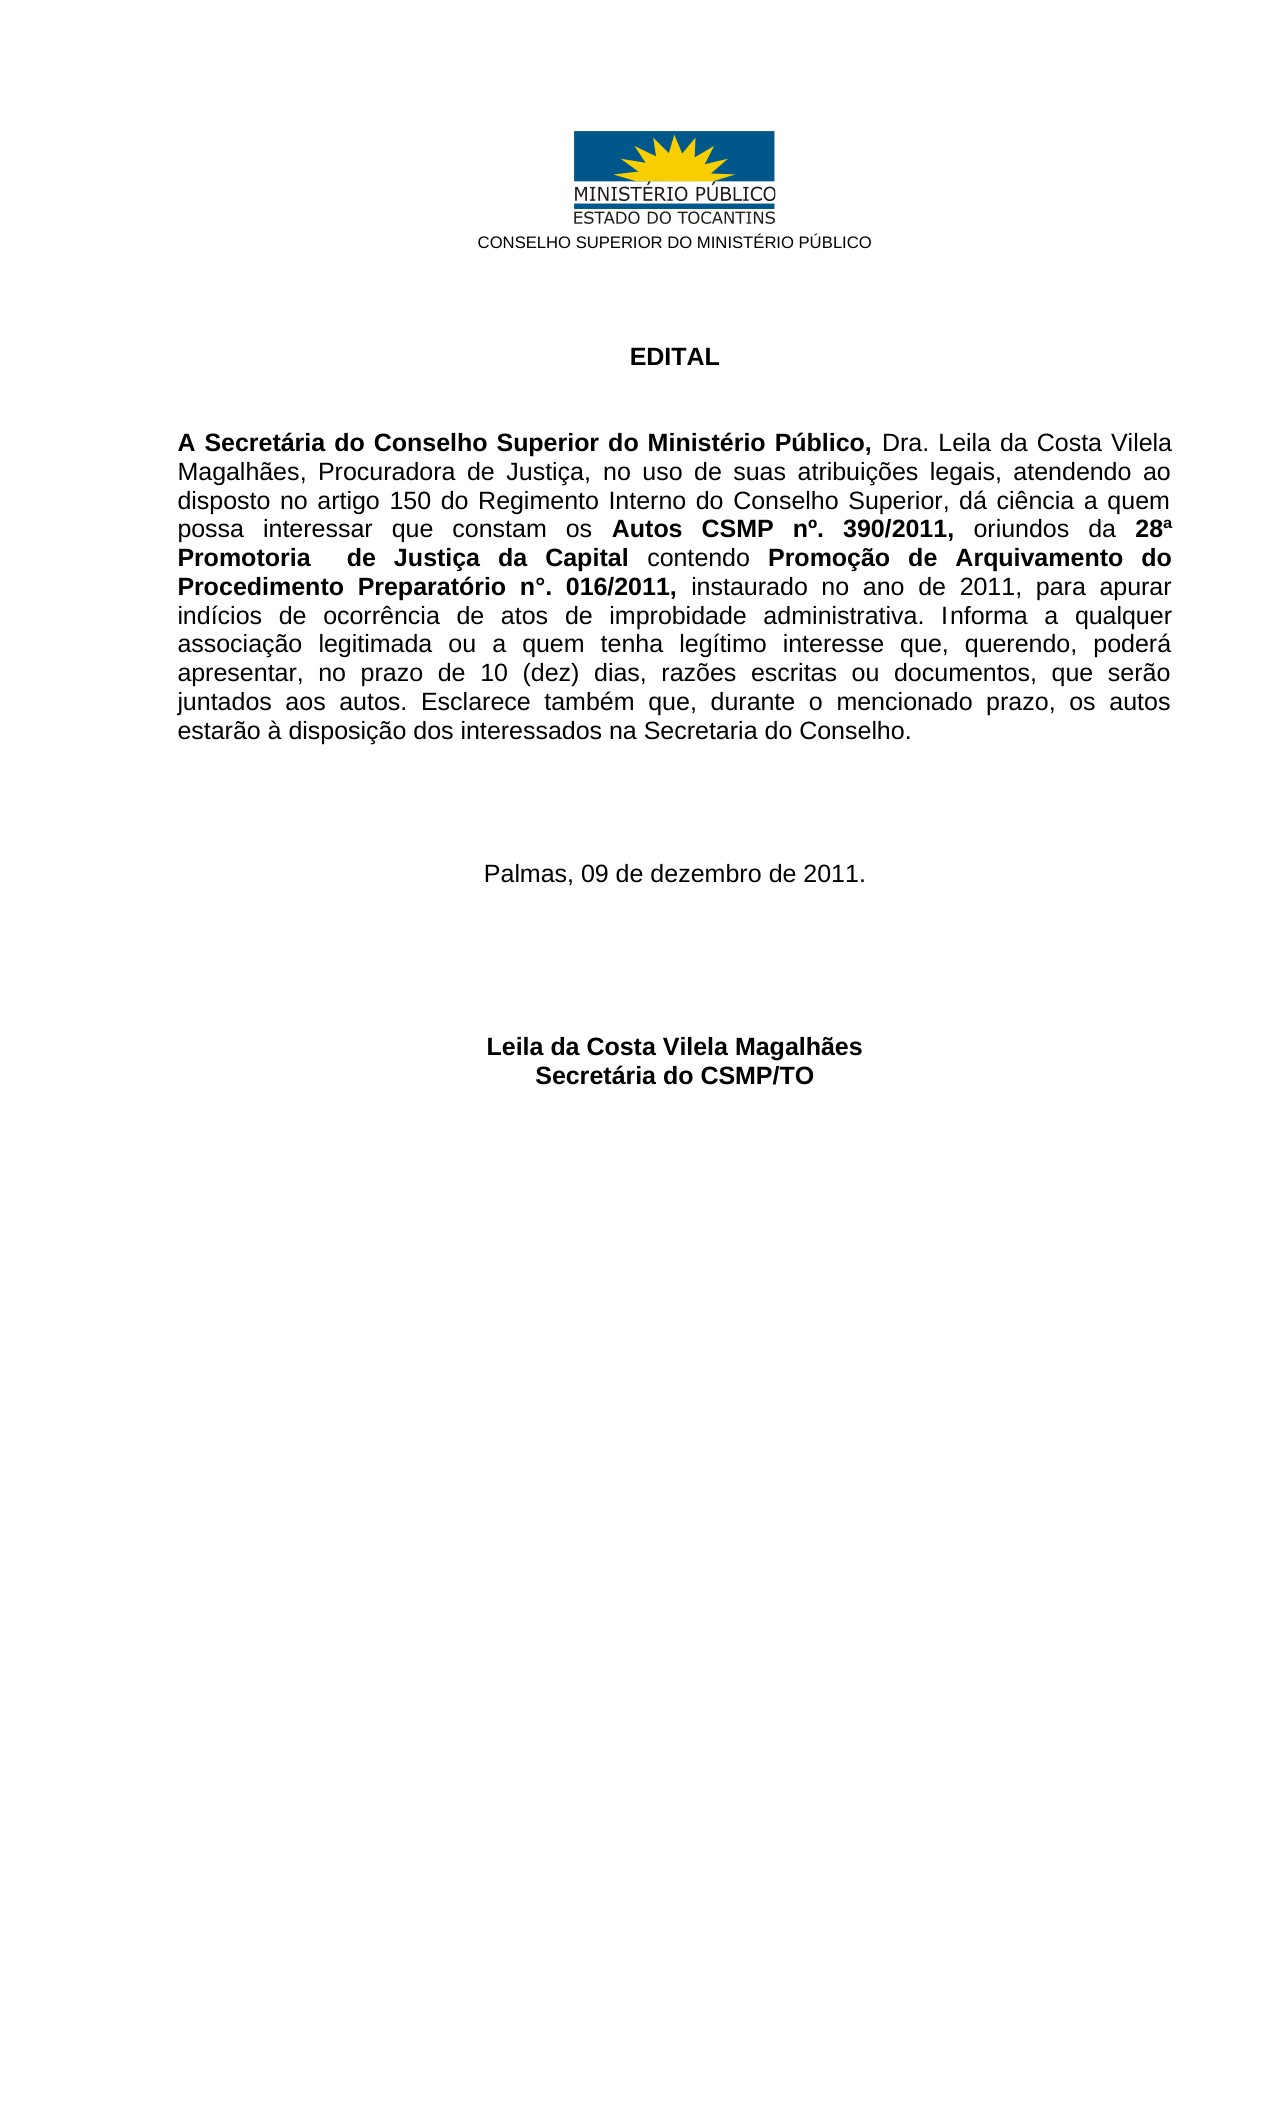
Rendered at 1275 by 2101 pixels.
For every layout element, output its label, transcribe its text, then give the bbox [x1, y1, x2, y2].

text A Secretária do Conselho Superior do Ministério Público, Dra. Leila da Costa Vilela Magalhães, Procuradora de Justiça, no uso de suas atribuições legais, atendendo ao disposto no artigo 150 do Regimento Interno do Conselho Superior, dá ciência a quem possa interessar que constam os Autos CSMP nº. 390/2011, oriundos da 28ª Promotoria de Justiça da Capital contendo Promoção de Arquivamento do Procedimento Preparatório n°. 016/2011, instaurado no ano de 2011, para apurar indícios de ocorrência de atos de improbidade administrativa. Informa a qualquer associação legitimada ou a quem tenha legítimo interesse que, querendo, poderá apresentar, no prazo de 10 (dez) dias, razões escritas ou documentos, que serão juntados aos autos. Esclarece também que, durante o mencionado prazo, os autos estarão à disposição dos interessados na Secretaria do Conselho. [177, 428, 1172, 744]
text Secretária do CSMP/TO [177, 1061, 1172, 1089]
text Leila da Costa Vilela Magalhães [177, 1032, 1172, 1061]
text Palmas, 09 de dezembro de 2011. [177, 859, 1172, 888]
text EDITAL [177, 342, 1172, 371]
picture [574, 131, 776, 224]
